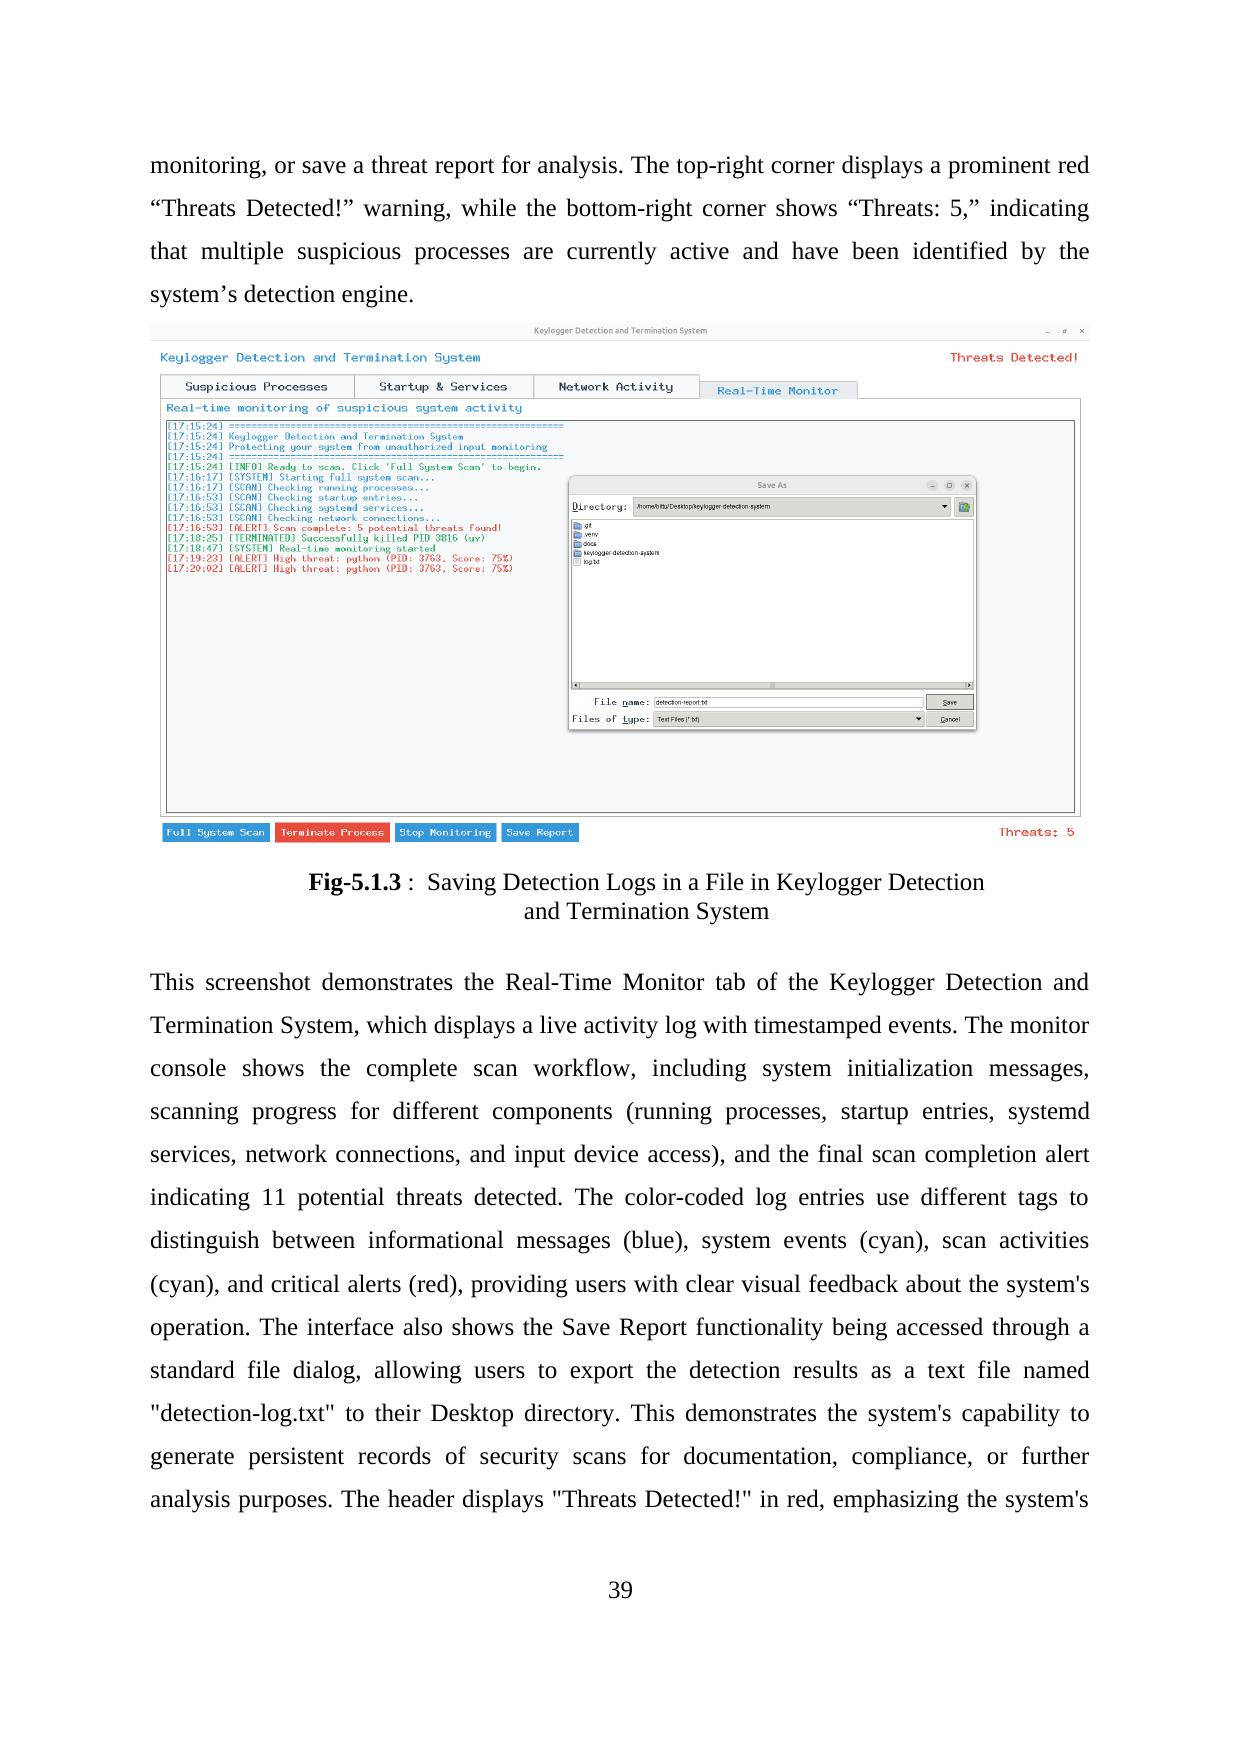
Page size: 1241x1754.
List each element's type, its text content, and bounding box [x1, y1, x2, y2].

picture [150, 322, 1091, 852]
text This screenshot demonstrates the Real-Time Monitor tab of the Keylogger Detection and Termination System, which displays a live activity log with timestamped events. The monitor console shows the complete scan workflow, including system initialization messages, scanning progress for different components (running processes, startup entries, systemd services, network connections, and input device access), and the final scan completion alert indicating 11 potential threats detected. The color-coded log entries use different tags to distinguish between informational messages (blue), system events (cyan), scan activities (cyan), and critical alerts (red), providing users with clear visual feedback about the system's operation. The interface also shows the Save Report functionality being accessed through a standard file dialog, allowing users to export the detection results as a text file named "detection-log.txt" to their Desktop directory. This demonstrates the system's capability to generate persistent records of security scans for documentation, compliance, or further analysis purposes. The header displays "Threats Detected!" in red, emphasizing the system's [150, 924, 1091, 1513]
text monitoring, or save a threat report for analysis. The top-right corner displays a prominent red “Threats Detected!” warning, while the bottom-right corner shows “Threats: 5,” indicating that multiple suspicious processes are currently active and have been identified by the system’s detection engine. [150, 150, 1091, 308]
